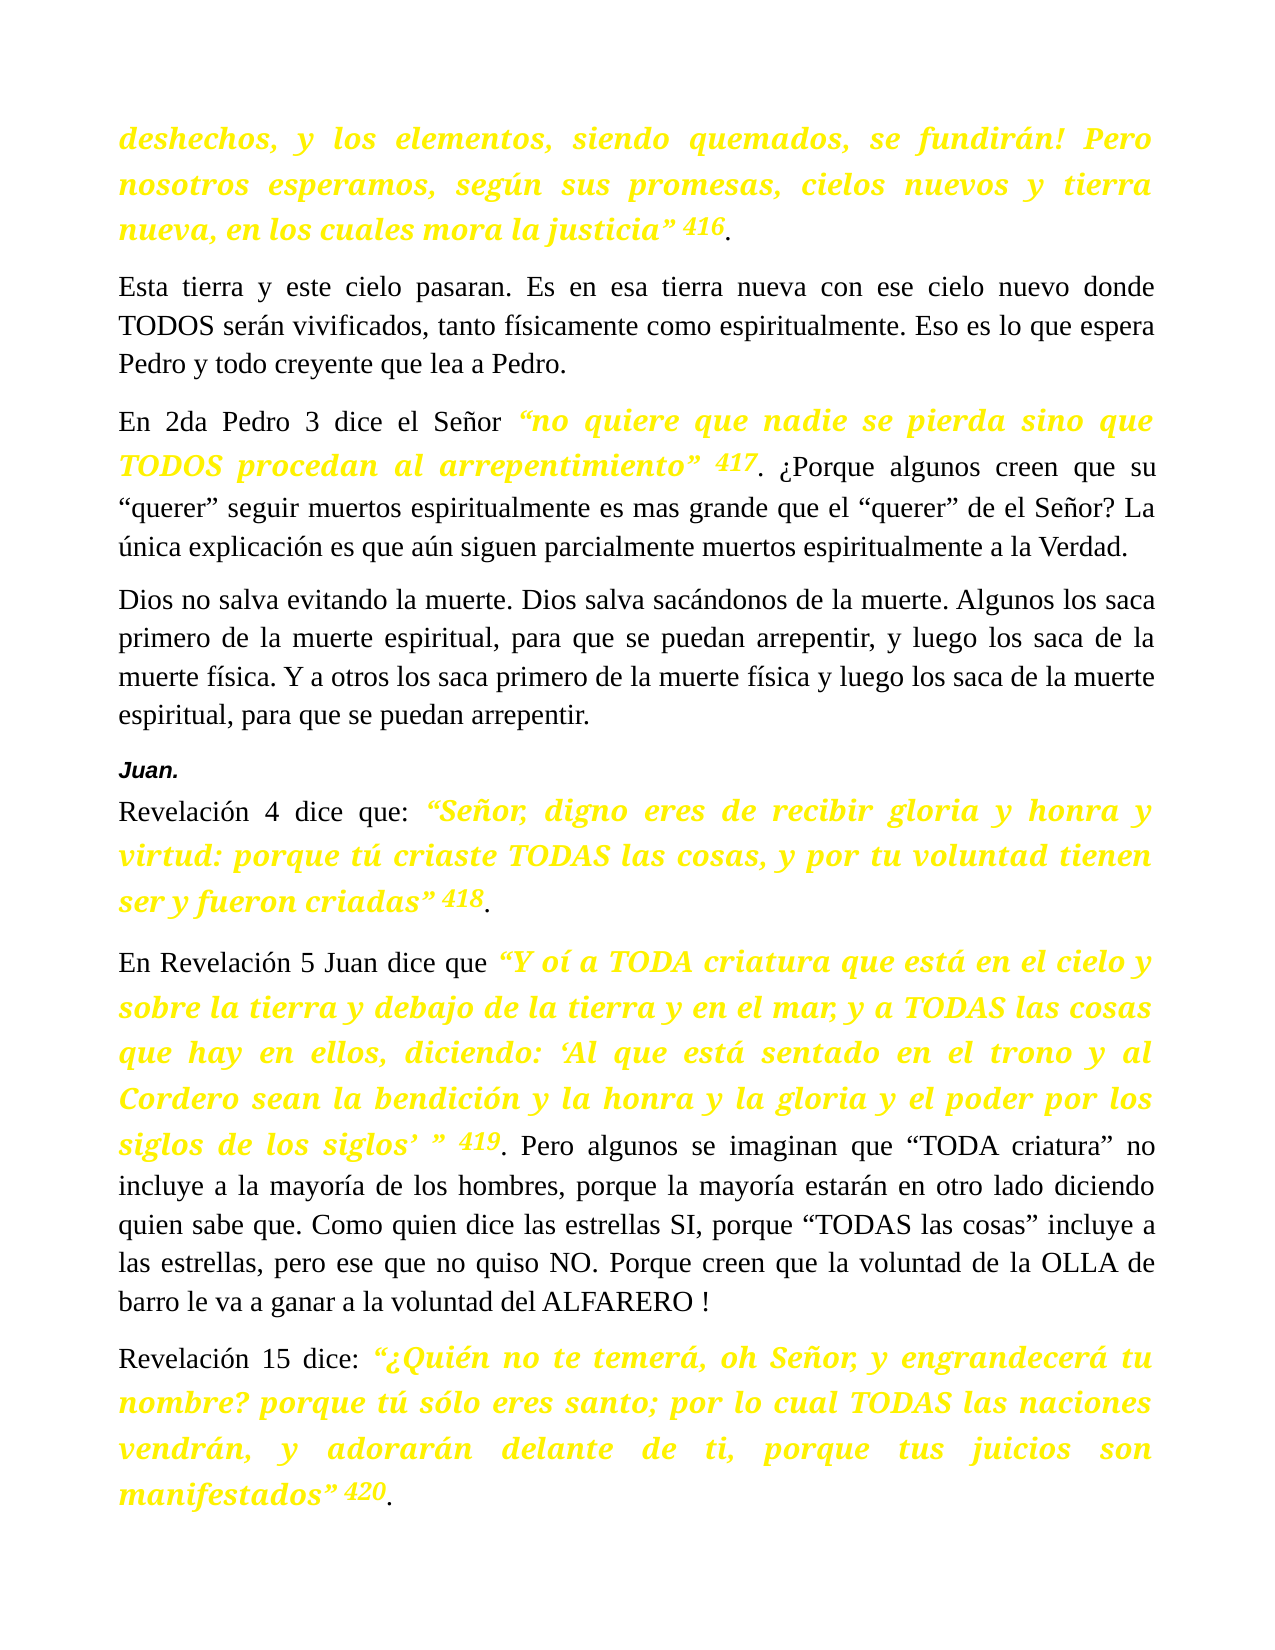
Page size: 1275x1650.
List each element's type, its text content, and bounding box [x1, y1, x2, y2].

text Revelación 15 dice: “¿Quién no te temerá, oh Señor, y engrandecerá tu nombre? porque tú sólo eres santo; por lo cual TODAS las naciones vendrán, y adorarán delante de ti, porque tus juicios son manifestados” . [118, 1337, 1157, 1514]
text deshechos, y los elementos, siendo quemados, se fundirán! Pero nosotros esperamos, según sus promesas, cielos nuevos y tierra nueva, en los cuales mora la justicia” . [118, 118, 1157, 249]
subtitle Juan. [118, 757, 1157, 783]
text Dios no salva evitando la muerte. Dios salva sacándonos de la muerte. Algunos los saca primero de la muerte espiritual, para que se puedan arrepentir, y luego los saca de la muerte física. Y a otros los saca primero de la muerte física y luego los saca de la muerte espiritual, para que se puedan arrepentir. [118, 582, 1157, 731]
text En Revelación 5 Juan dice que “Y oí a TODA criatura que está en el cielo y sobre la tierra y debajo de la tierra y en el mar, y a TODAS las cosas que hay en ellos, diciendo: ‘Al que está sentado en el trono y al Cordero sean la bendición y la honra y la gloria y el poder por los siglos de los siglos’ ” . Pero algunos se imaginan que “TODA criatura” no incluye a la mayoría de los hombres, porque la mayoría estarán en otro lado diciendo quien sabe que. Como quien dice las estrellas SI, porque “TODAS las cosas” incluye a las estrellas, pero ese que no quiso NO. Porque creen que la voluntad de la OLLA de barro le va a ganar a la voluntad del ALFARERO ! [118, 941, 1157, 1318]
text Revelación 4 dice que: “Señor, digno eres de recibir gloria y honra y virtud: porque tú criaste TODAS las cosas, y por tu voluntad tienen ser y fueron criadas” . [118, 790, 1157, 921]
text Esta tierra y este cielo pasaran. Es en esa tierra nueva con ese cielo nuevo donde TODOS serán vivificados, tanto físicamente como espiritualmente. Eso es lo que espera Pedro y todo creyente que lea a Pedro. [118, 269, 1157, 380]
text En 2da Pedro 3 dice el Señor “no quiere que nadie se pierda sino que TODOS procedan al arrepentimiento” . ¿Porque algunos creen que su “querer” seguir muertos espiritualmente es mas grande que el “querer” de el Señor? La única explicación es que aún siguen parcialmente muertos espiritualmente a la Verdad. [118, 400, 1157, 562]
